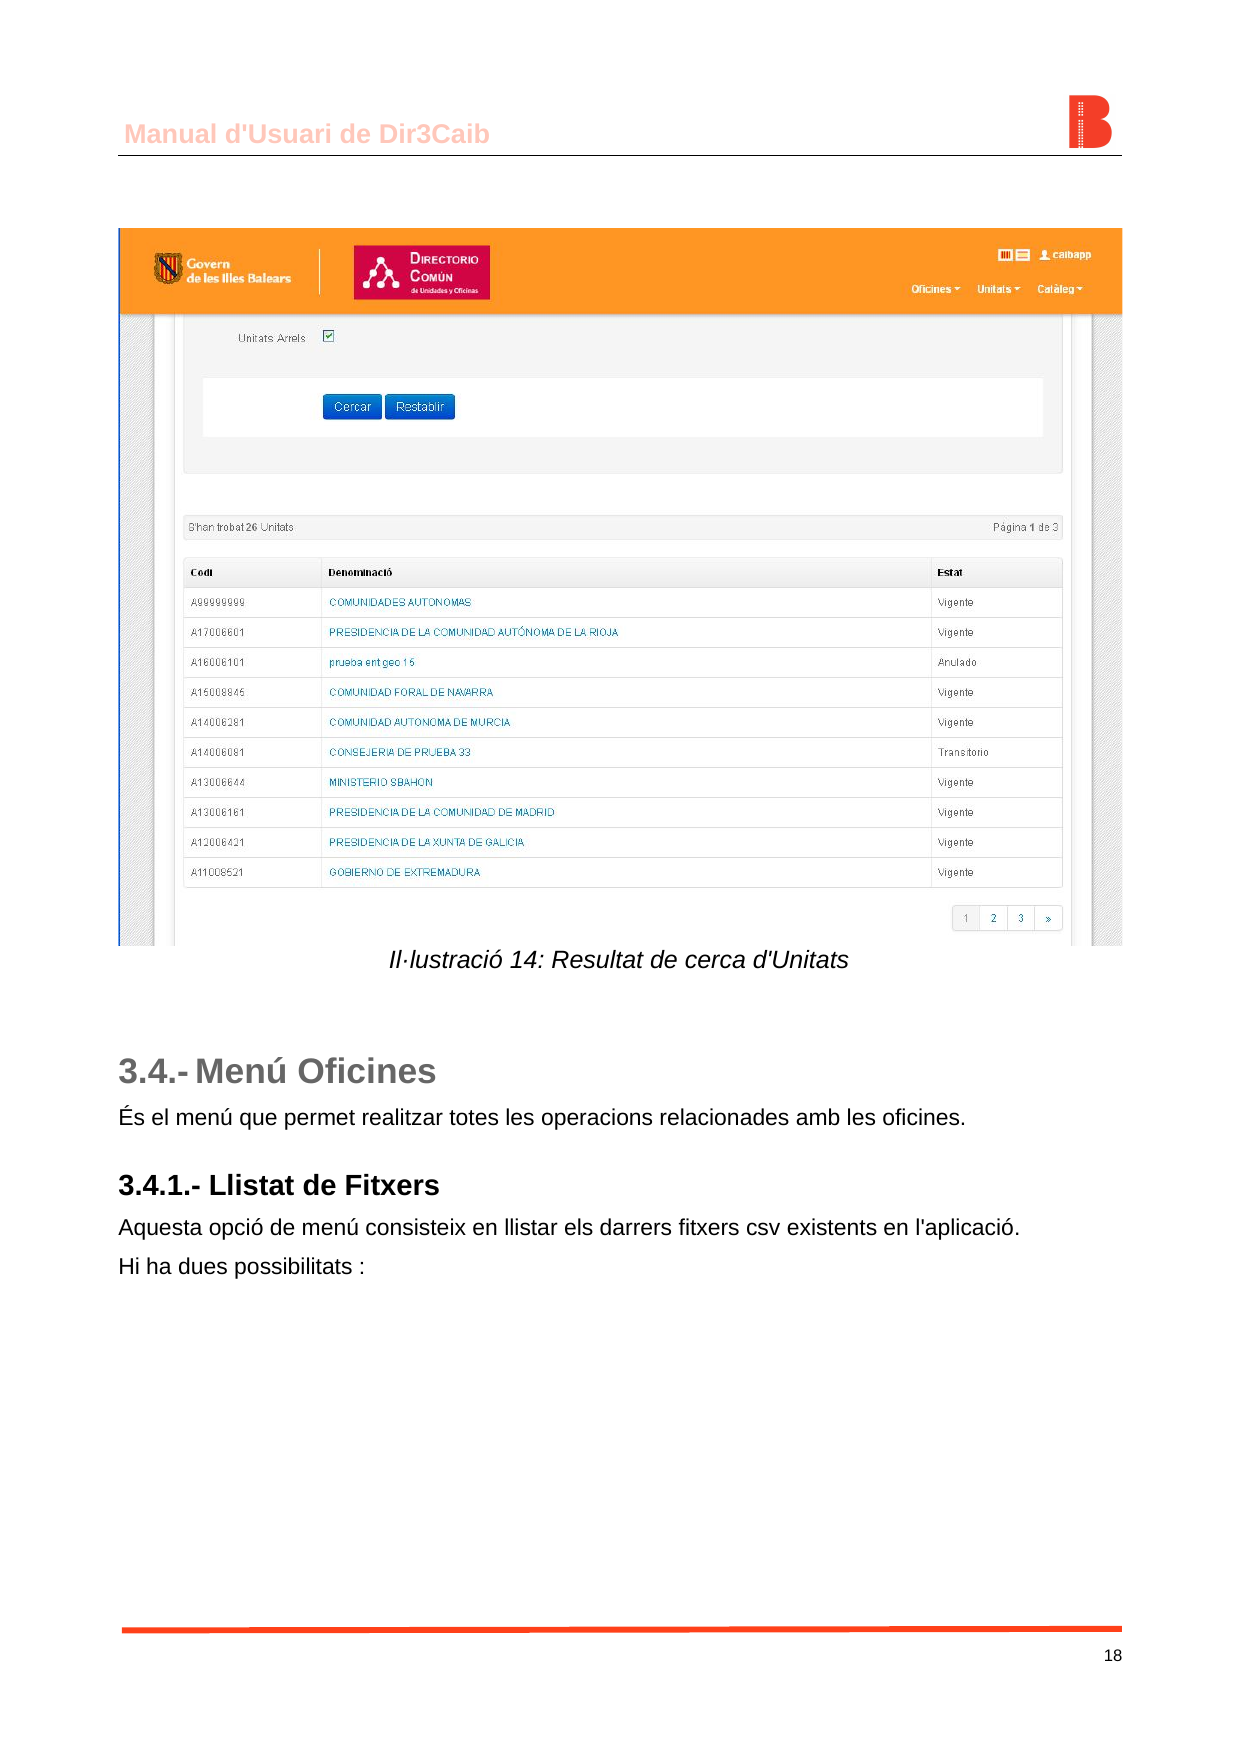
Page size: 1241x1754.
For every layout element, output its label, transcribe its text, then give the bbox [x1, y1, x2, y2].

text Aquesta opció de menú consisteix en llistar els darrers fitxers csv existents en l'aplicació. [118, 1214, 1122, 1240]
text Hi ha dues possibilitats : [118, 1253, 1122, 1279]
text És el menú que permet realitzar totes les operacions relacionades amb les oficines. [118, 1104, 1122, 1130]
subtitle Menú Oficines [118, 1051, 1122, 1091]
subtitle Llistat de Fitxers [118, 1168, 1122, 1201]
picture [118, 228, 1123, 946]
text Il·lustració 14: Resultat de cerca d'Unitats [118, 946, 1122, 974]
picture [1063, 94, 1117, 150]
